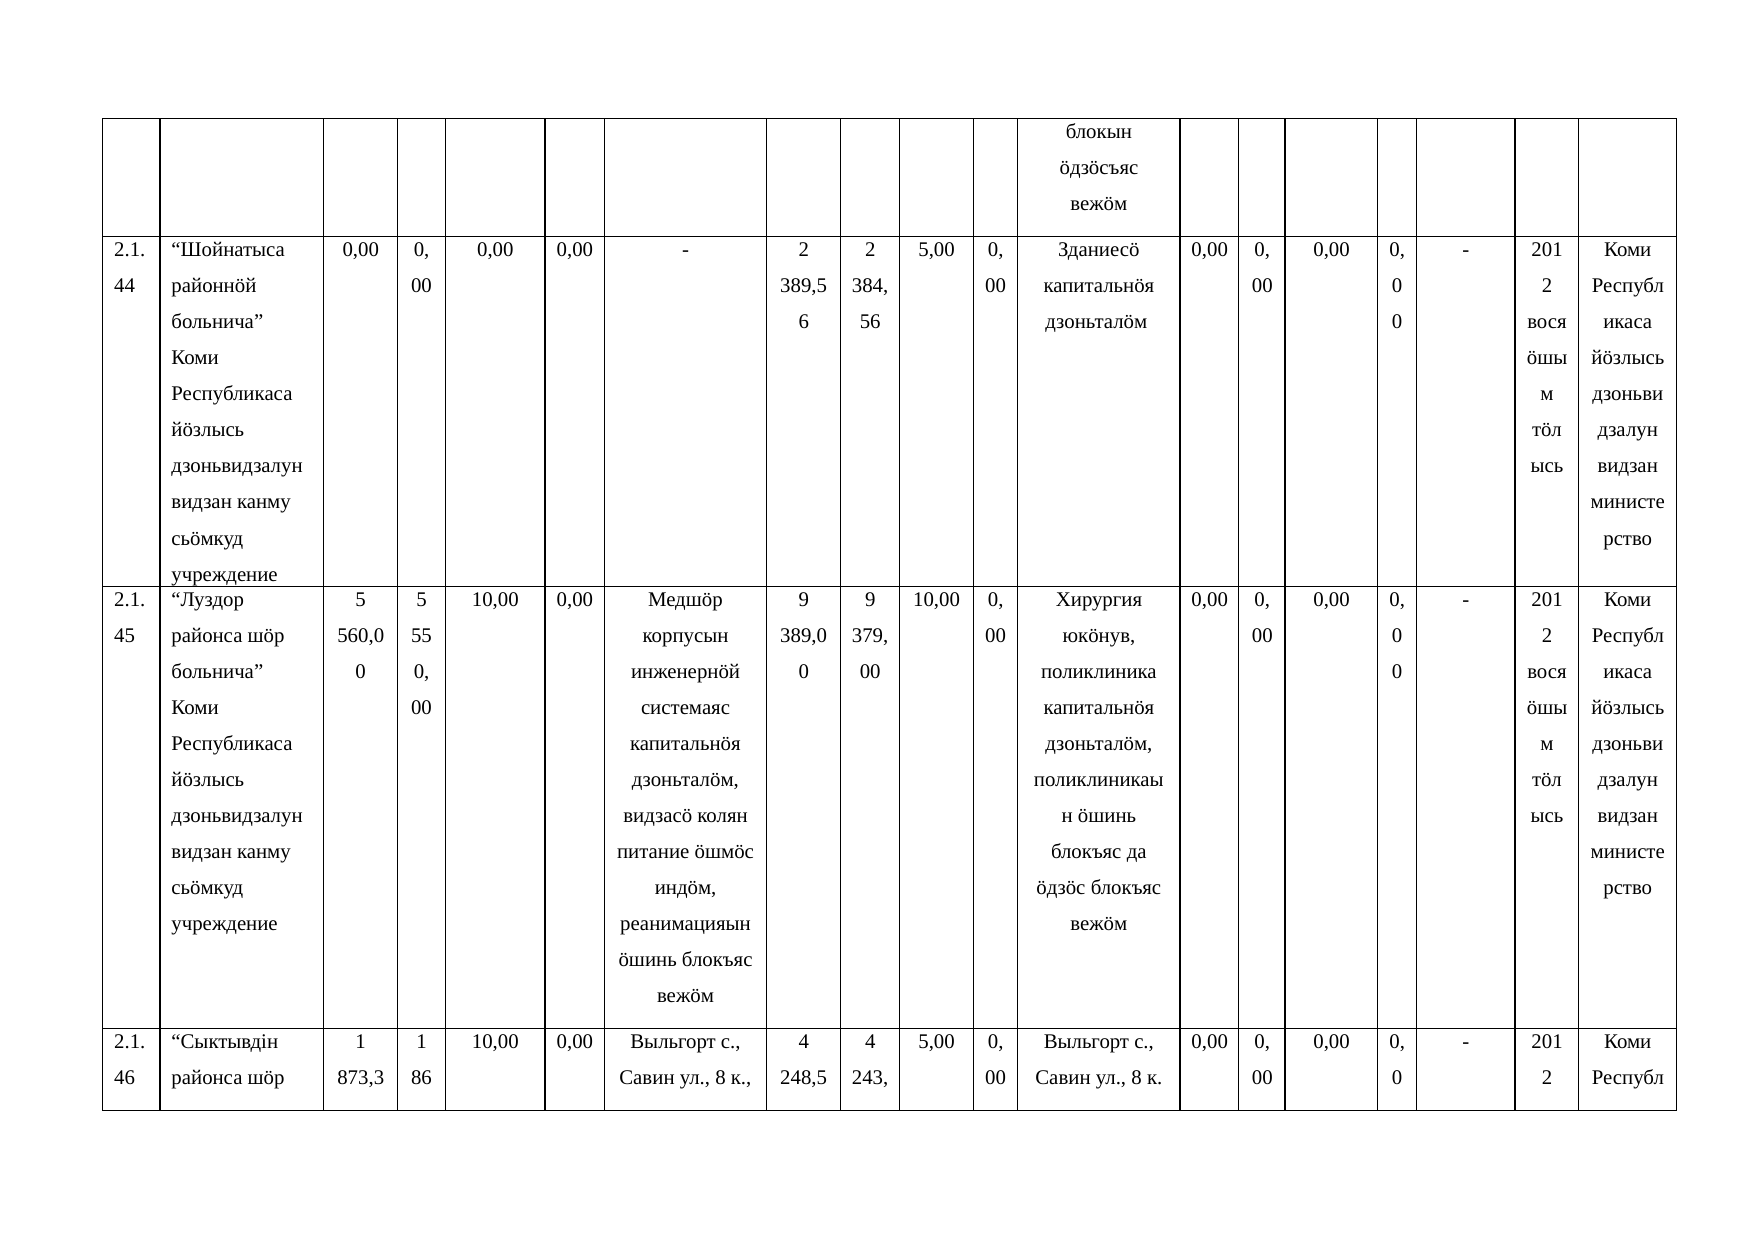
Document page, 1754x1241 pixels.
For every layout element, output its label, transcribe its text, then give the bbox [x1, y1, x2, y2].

table_cell [161, 119, 323, 236]
table_cell [324, 119, 397, 236]
table_cell 4 243, [841, 1029, 899, 1110]
table_cell 0,00 [1378, 587, 1416, 1028]
table_cell 0,00 [974, 237, 1017, 586]
table_cell “Луздор районса шӧр больнича” Коми Республикаса йӧзлысь дзоньвидзалун видзан канму сьӧмкуд учреждение [161, 587, 323, 1028]
table_cell 2 384,56 [841, 237, 899, 586]
table_cell 5 550,00 [398, 587, 445, 1028]
table_cell 5 560,00 [324, 587, 397, 1028]
table_cell Коми Республикаса йӧзлысь дзоньвидзалун видзан министерство [1579, 587, 1676, 1028]
table_cell 9 379,00 [841, 587, 899, 1028]
table_cell 0,00 [1286, 1029, 1377, 1110]
table_cell 0,00 [546, 237, 604, 586]
table_cell 2012 вося ӧшым тӧлысь [1516, 587, 1578, 1028]
table_cell [1239, 119, 1284, 236]
table_cell 2012 вося ӧшым тӧлысь [1516, 237, 1578, 586]
table_cell [841, 119, 899, 236]
table_cell 2012 [1516, 1029, 1578, 1110]
table_cell 10,00 [446, 587, 544, 1028]
table_cell 0,00 [974, 1029, 1017, 1110]
table_cell Выльгорт с., Савин ул., 8 к. [1018, 1029, 1179, 1110]
table_cell 10,00 [900, 587, 973, 1028]
table_cell “Сыктывдін районса шӧр [161, 1029, 323, 1110]
table_cell [1378, 119, 1416, 236]
table_cell 0,00 [324, 237, 397, 586]
table_cell 5,00 [900, 237, 973, 586]
table_cell 0,00 [1239, 1029, 1284, 1110]
table_cell [767, 119, 840, 236]
table_cell 0,00 [546, 587, 604, 1028]
table_cell 0,00 [1239, 237, 1284, 586]
table_cell [398, 119, 445, 236]
table_cell [900, 119, 973, 236]
table_cell [446, 119, 544, 236]
table_cell 2.1.46 [103, 1029, 159, 1110]
table_cell - [1417, 119, 1514, 236]
table_cell 1 873,3 [324, 1029, 397, 1110]
table_cell Выльгорт с., Савин ул., 8 к., [605, 1029, 766, 1110]
table_cell - [1417, 587, 1514, 1028]
table_cell - [1417, 1029, 1514, 1110]
table_cell 2 389,56 [767, 237, 840, 586]
table_cell Коми Республ [1579, 1029, 1676, 1110]
table_cell Зданиесӧ капитальнӧя дзоньталӧм [1018, 237, 1179, 586]
table_cell 4 248,5 [767, 1029, 840, 1110]
table_cell [1579, 119, 1676, 236]
table_cell 9 389,00 [767, 587, 840, 1028]
table_cell [1516, 119, 1578, 236]
table_cell 0,00 [1378, 237, 1416, 586]
table_cell Хирургия юкӧнув, поликлиника капитальнӧя дзоньталӧм, поликлиникаын ӧшинь блокъяс да ӧдзӧс блокъяс вежӧм [1018, 587, 1179, 1028]
table_cell [605, 119, 766, 236]
table_cell 2.1.44 [103, 237, 159, 586]
table_cell 0,00 [1286, 587, 1377, 1028]
table_cell 0,00 [546, 1029, 604, 1110]
table_cell [974, 119, 1017, 236]
table_cell Коми Республикаса йӧзлысь дзоньвидзалун видзан министерство [1579, 237, 1676, 586]
table_cell 5,00 [900, 1029, 973, 1110]
table_cell 0,0 [1378, 1029, 1416, 1110]
table_cell 0,00 [446, 237, 544, 586]
table_cell 10,00 [446, 1029, 544, 1110]
table_cell [1286, 119, 1377, 236]
table_cell [103, 119, 159, 236]
table_cell Медшӧр корпусын инженернӧй системаяс капитальнӧя дзоньталӧм, видзасӧ колян питание ӧшмӧс индӧм, реанимацияын ӧшинь блокъяс вежӧм [605, 587, 766, 1028]
table_cell - [1417, 237, 1514, 586]
table_cell 0,00 [1181, 237, 1238, 586]
table_cell “Шойнатыса районнӧй больнича” Коми Республикаса йӧзлысь дзоньвидзалун видзан канму сьӧмкуд учреждение [161, 237, 323, 586]
table_cell 0,00 [1181, 1029, 1238, 1110]
table_cell 0,00 [1286, 237, 1377, 586]
table_cell - [605, 237, 766, 586]
table_cell 1 86 [398, 1029, 445, 1110]
table_cell [1181, 119, 1238, 236]
table_cell блокын ӧдзӧсъяс вежӧм [1018, 119, 1179, 236]
table_cell 0,00 [1239, 587, 1284, 1028]
table_cell 0,00 [974, 587, 1017, 1028]
table_cell 0,00 [1181, 587, 1238, 1028]
table_cell 2.1.45 [103, 587, 159, 1028]
table_cell [546, 119, 604, 236]
table_cell 0,00 [398, 237, 445, 586]
